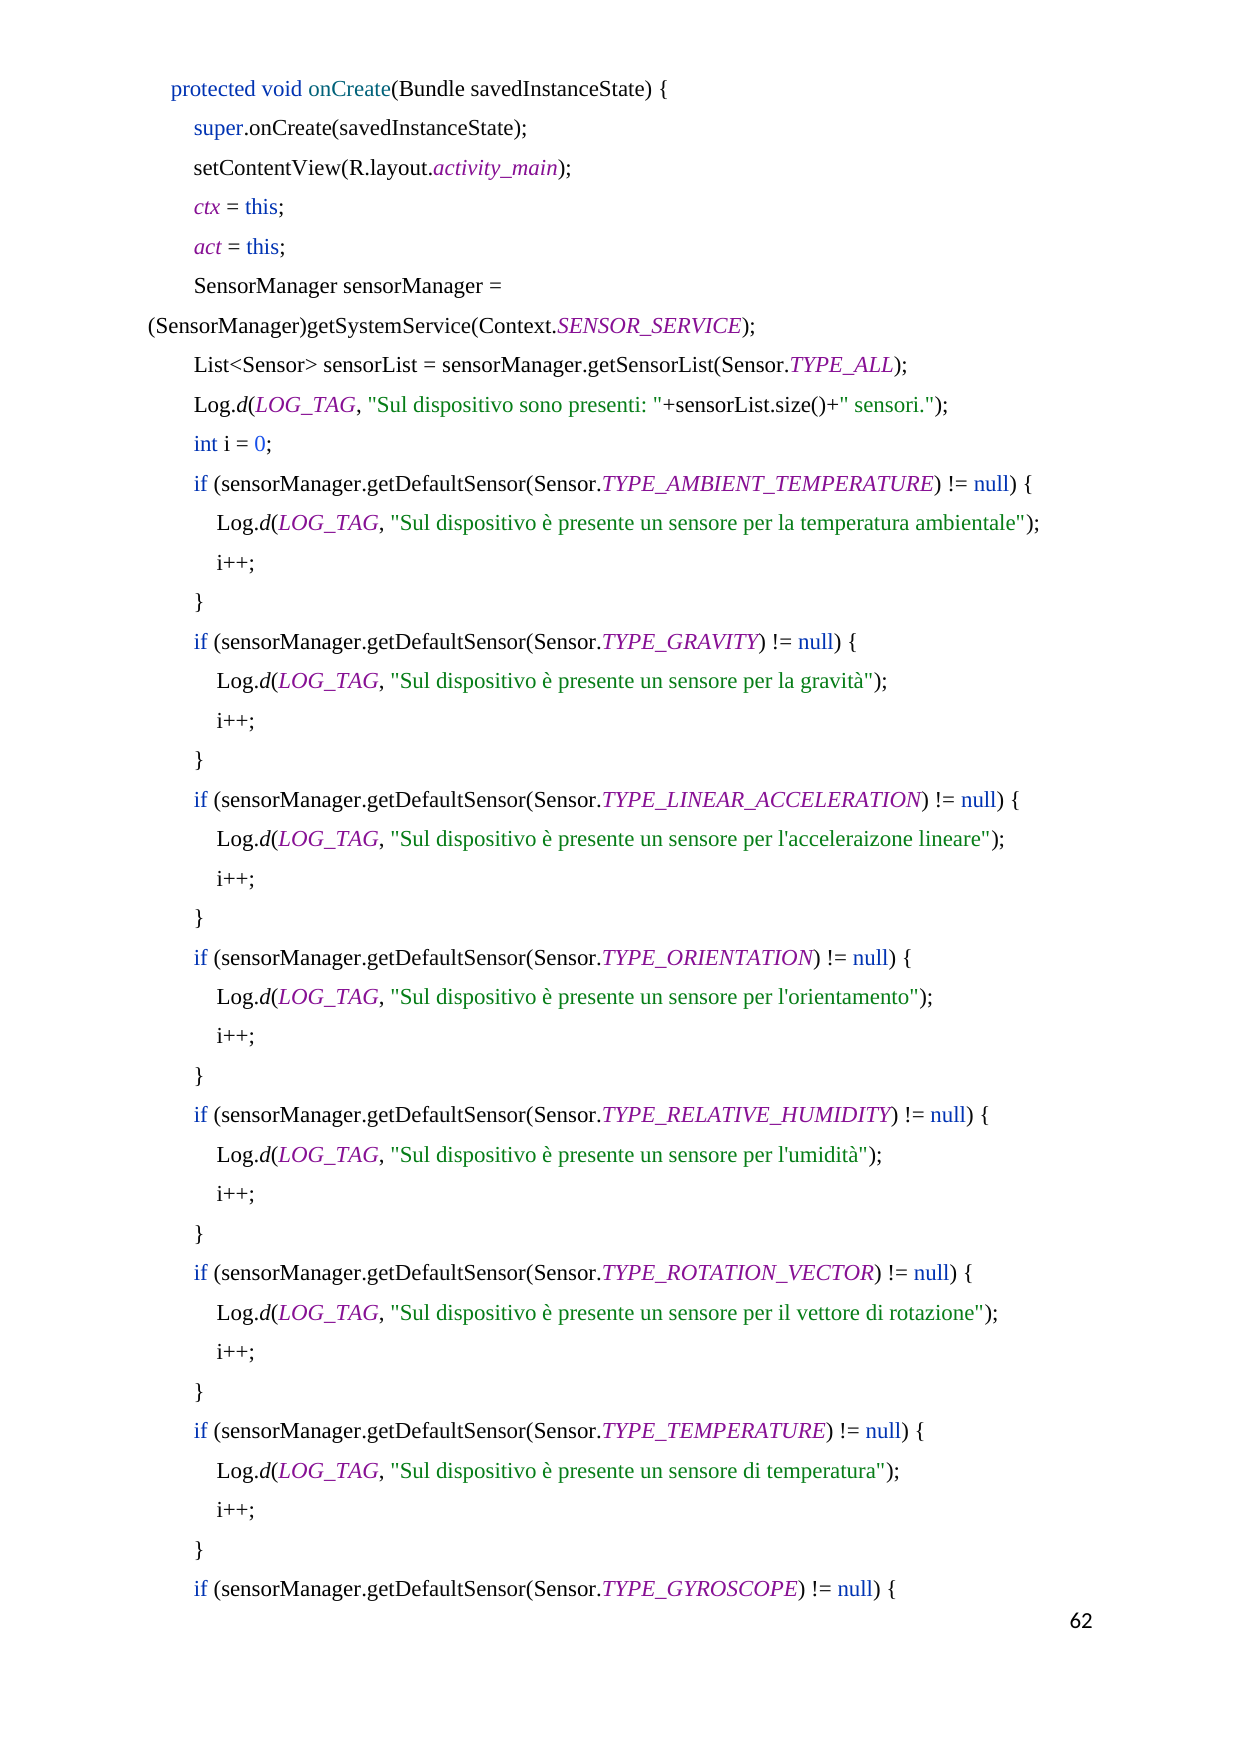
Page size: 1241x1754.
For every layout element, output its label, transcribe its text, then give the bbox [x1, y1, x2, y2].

text protected void onCreate(Bundle savedInstanceState) { super.onCreate(savedInstanceState); setContentView(R.layout.activity_main); ctx = this; act = this; SensorManager sensorManager = (SensorManager)getSystemService(Context.SENSOR_SERVICE); List<Sensor> sensorList = sensorManager.getSensorList(Sensor.TYPE_ALL); Log.d(LOG_TAG, "Sul dispositivo sono presenti: "+sensorList.size()+" sensori."); int i = 0; if (sensorManager.getDefaultSensor(Sensor.TYPE_AMBIENT_TEMPERATURE) != null) { Log.d(LOG_TAG, "Sul dispositivo è presente un sensore per la temperatura ambientale"); i++; } if (sensorManager.getDefaultSensor(Sensor.TYPE_GRAVITY) != null) { Log.d(LOG_TAG, "Sul dispositivo è presente un sensore per la gravità"); i++; } if (sensorManager.getDefaultSensor(Sensor.TYPE_LINEAR_ACCELERATION) != null) { Log.d(LOG_TAG, "Sul dispositivo è presente un sensore per l'acceleraizone lineare"); i++; } if (sensorManager.getDefaultSensor(Sensor.TYPE_ORIENTATION) != null) { Log.d(LOG_TAG, "Sul dispositivo è presente un sensore per l'orientamento"); i++; } if (sensorManager.getDefaultSensor(Sensor.TYPE_RELATIVE_HUMIDITY) != null) { Log.d(LOG_TAG, "Sul dispositivo è presente un sensore per l'umidità"); i++; } if (sensorManager.getDefaultSensor(Sensor.TYPE_ROTATION_VECTOR) != null) { Log.d(LOG_TAG, "Sul dispositivo è presente un sensore per il vettore di rotazione"); i++; } if (sensorManager.getDefaultSensor(Sensor.TYPE_TEMPERATURE) != null) { Log.d(LOG_TAG, "Sul dispositivo è presente un sensore di temperatura"); i++; } if (sensorManager.getDefaultSensor(Sensor.TYPE_GYROSCOPE) != null) { [148, 75, 1092, 1602]
